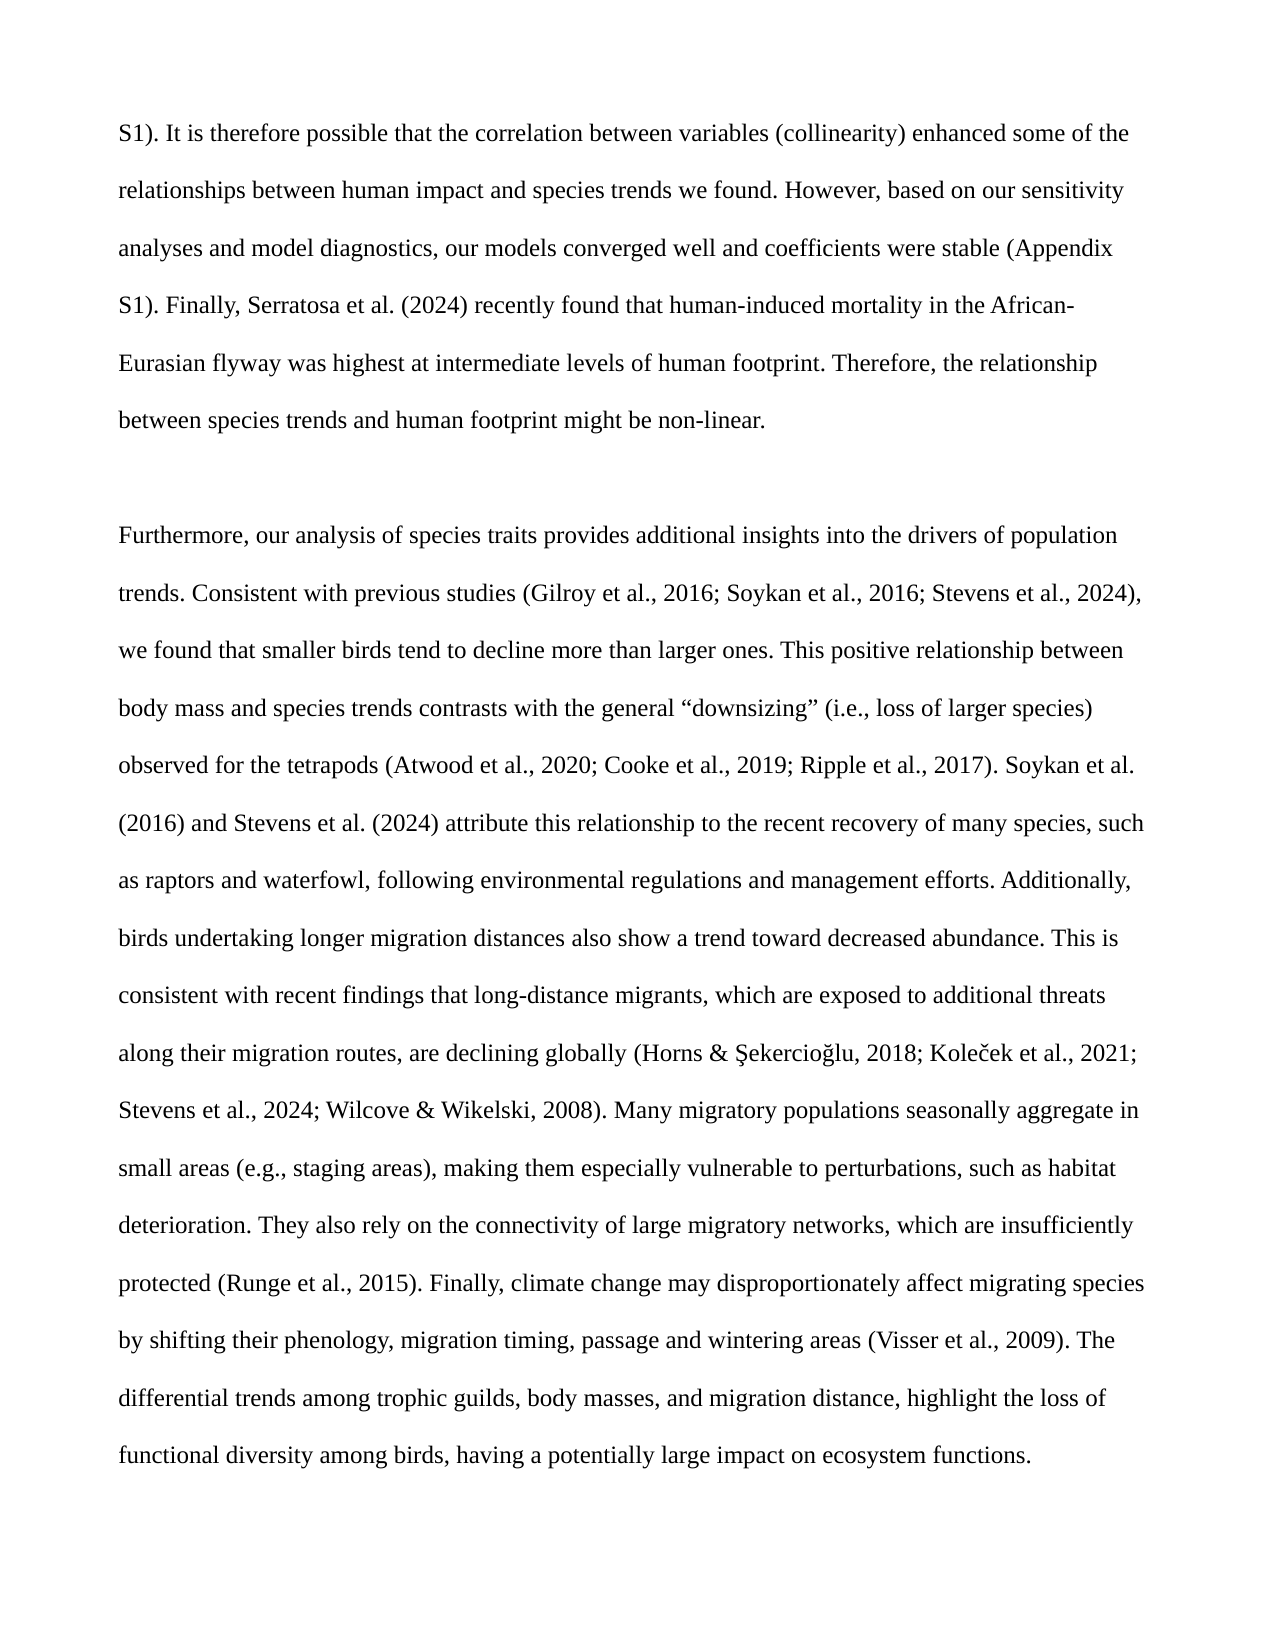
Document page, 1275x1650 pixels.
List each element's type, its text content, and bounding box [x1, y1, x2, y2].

text Furthermore, our analysis of species traits provides additional insights into the drivers of population trends. Consistent with previous studies (Gilroy et al., 2016; Soykan et al., 2016; Stevens et al., 2024), we found that smaller birds tend to decline more than larger ones. This positive relationship between body mass and species trends contrasts with the general “downsizing” (i.e., loss of larger species) observed for the tetrapods (Atwood et al., 2020; Cooke et al., 2019; Ripple et al., 2017). Soykan et al. (2016) and Stevens et al. (2024) attribute this relationship to the recent recovery of many species, such as raptors and waterfowl, following environmental regulations and management efforts. Additionally, birds undertaking longer migration distances also show a trend toward decreased abundance. This is consistent with recent findings that long-distance migrants, which are exposed to additional threats along their migration routes, are declining globally (Horns & Şekercioğlu, 2018; Koleček et al., 2021; Stevens et al., 2024; Wilcove & Wikelski, 2008). Many migratory populations seasonally aggregate in small areas (e.g., staging areas), making them especially vulnerable to perturbations, such as habitat deterioration. They also rely on the connectivity of large migratory networks, which are insufficiently protected (Runge et al., 2015). Finally, climate change may disproportionately affect migrating species by shifting their phenology, migration timing, passage and wintering areas (Visser et al., 2009). The differential trends among trophic guilds, body masses, and migration distance, highlight the loss of functional diversity among birds, having a potentially large impact on ecosystem functions. [118, 521, 1157, 1469]
text S1). It is therefore possible that the correlation between variables (collinearity) enhanced some of the relationships between human impact and species trends we found. However, based on our sensitivity analyses and model diagnostics, our models converged well and coefficients were stable (Appendix S1). Finally, Serratosa et al. (2024) recently found that human-induced mortality in the African-Eurasian flyway was highest at intermediate levels of human footprint. Therefore, the relationship between species trends and human footprint might be non-linear. [118, 118, 1157, 434]
